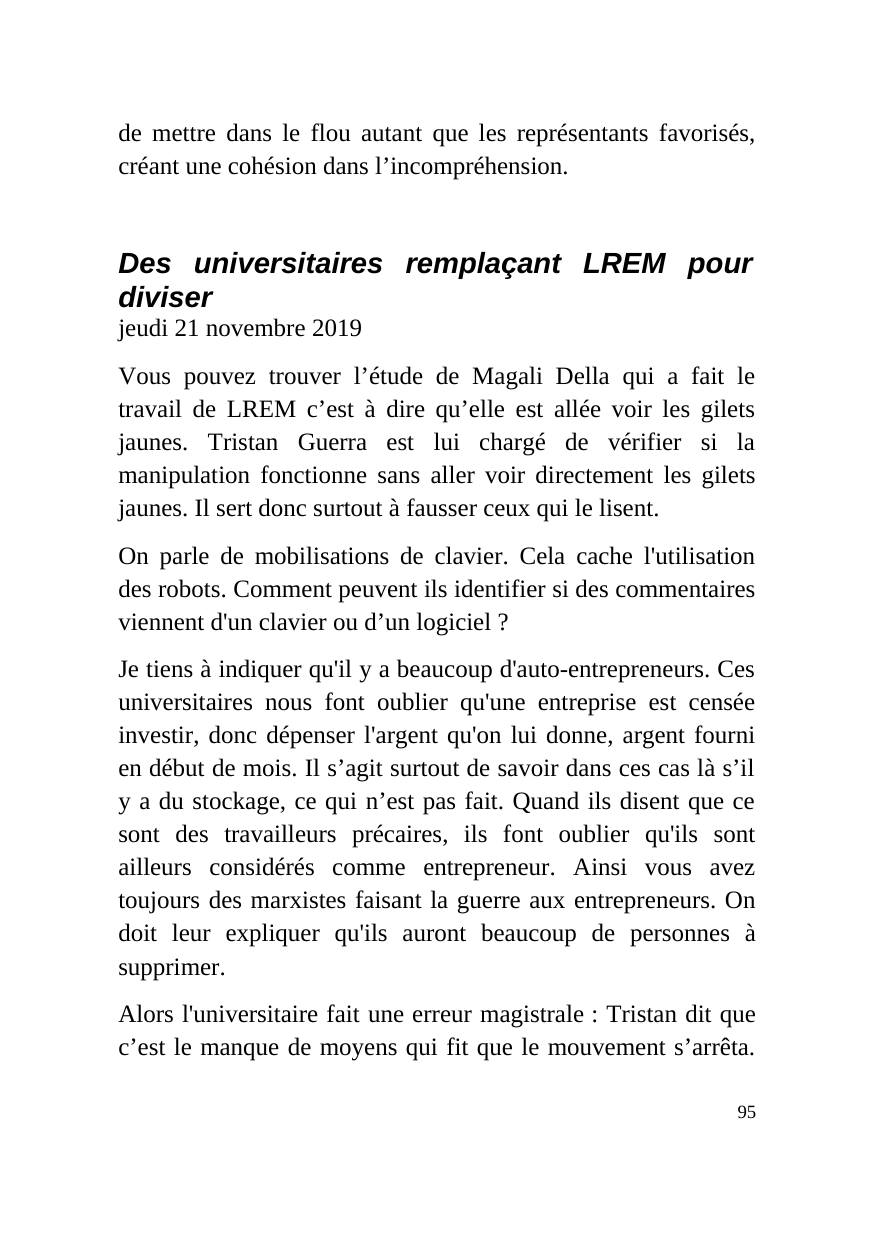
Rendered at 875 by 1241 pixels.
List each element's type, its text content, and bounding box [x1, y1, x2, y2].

text de mettre dans le flou autant que les représentants favorisés, créant une cohésion dans l’incompréhension. [118, 118, 756, 180]
subtitle Des universitaires remplaçant LREM pour diviser [118, 246, 756, 313]
text jeudi 21 novembre 2019 [118, 313, 756, 342]
text On parle de mobilisations de clavier. Cela cache l'utilisation des robots. Comment peuvent ils identifier si des commentaires viennent d'un clavier ou d’un logiciel ? [118, 541, 756, 636]
text Je tiens à indiquer qu'il y a beaucoup d'auto-entrepreneurs. Ces universitaires nous font oublier qu'une entreprise est censée investir, donc dépenser l'argent qu'on lui donne, argent fourni en début de mois. Il s’agit surtout de savoir dans ces cas là s’il y a du stockage, ce qui n’est pas fait. Quand ils disent que ce sont des travailleurs précaires, ils font oublier qu'ils sont ailleurs considérés comme entrepreneur. Ainsi vous avez toujours des marxistes faisant la guerre aux entrepreneurs. On doit leur expliquer qu'ils auront beaucoup de personnes à supprimer. [118, 654, 756, 980]
text Vous pouvez trouver l’étude de Magali Della qui a fait le travail de LREM c’est à dire qu’elle est allée voir les gilets jaunes. Tristan Guerra est lui chargé de vérifier si la manipulation fonctionne sans aller voir directement les gilets jaunes. Il sert donc surtout à fausser ceux qui le lisent. [118, 361, 756, 522]
text Alors l'universitaire fait une erreur magistrale : Tristan dit que c’est le manque de moyens qui fit que le mouvement s’arrêta. [118, 999, 756, 1061]
